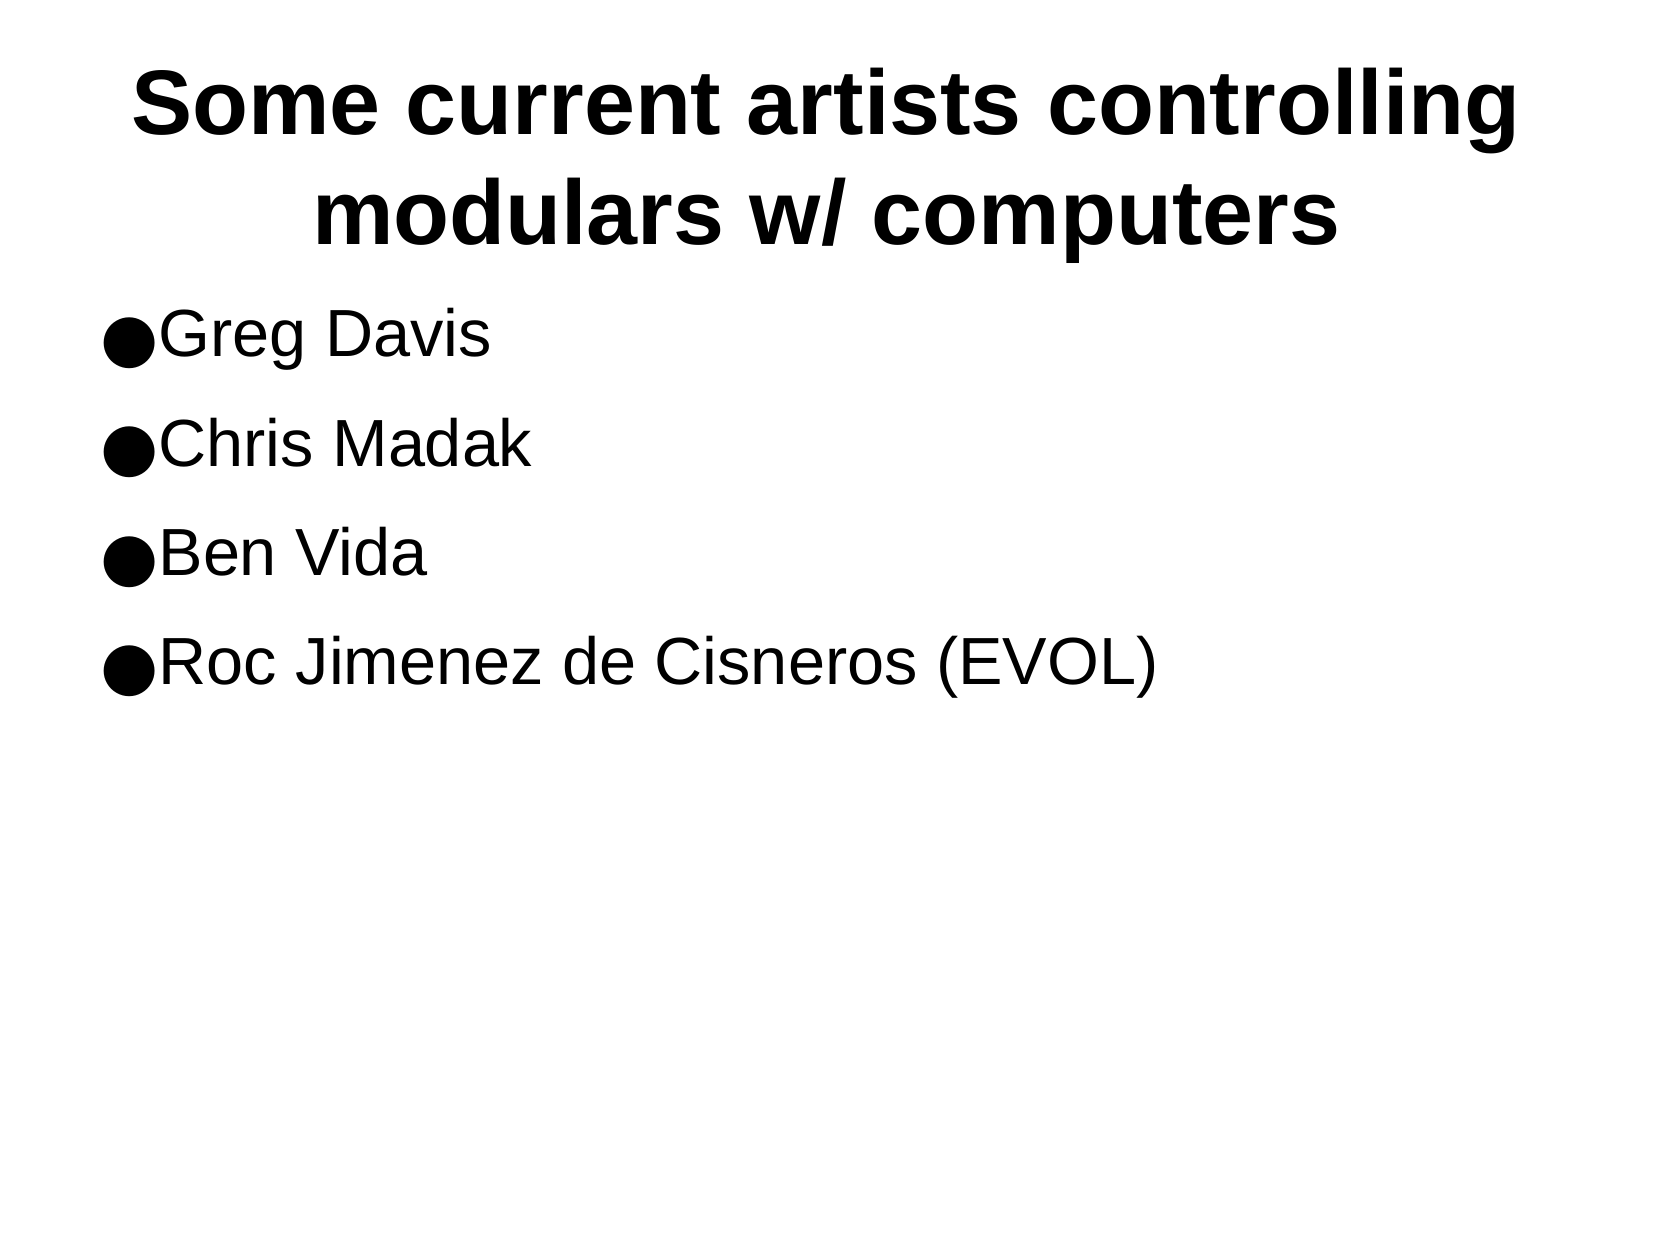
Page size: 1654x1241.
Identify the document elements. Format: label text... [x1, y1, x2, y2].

text_box Greg Davis Chris Madak Ben Vida Roc Jimenez de Cisneros (EVOL) [82, 290, 1571, 1109]
text_box Some current artists controlling modulars w/ computers [82, 49, 1571, 257]
